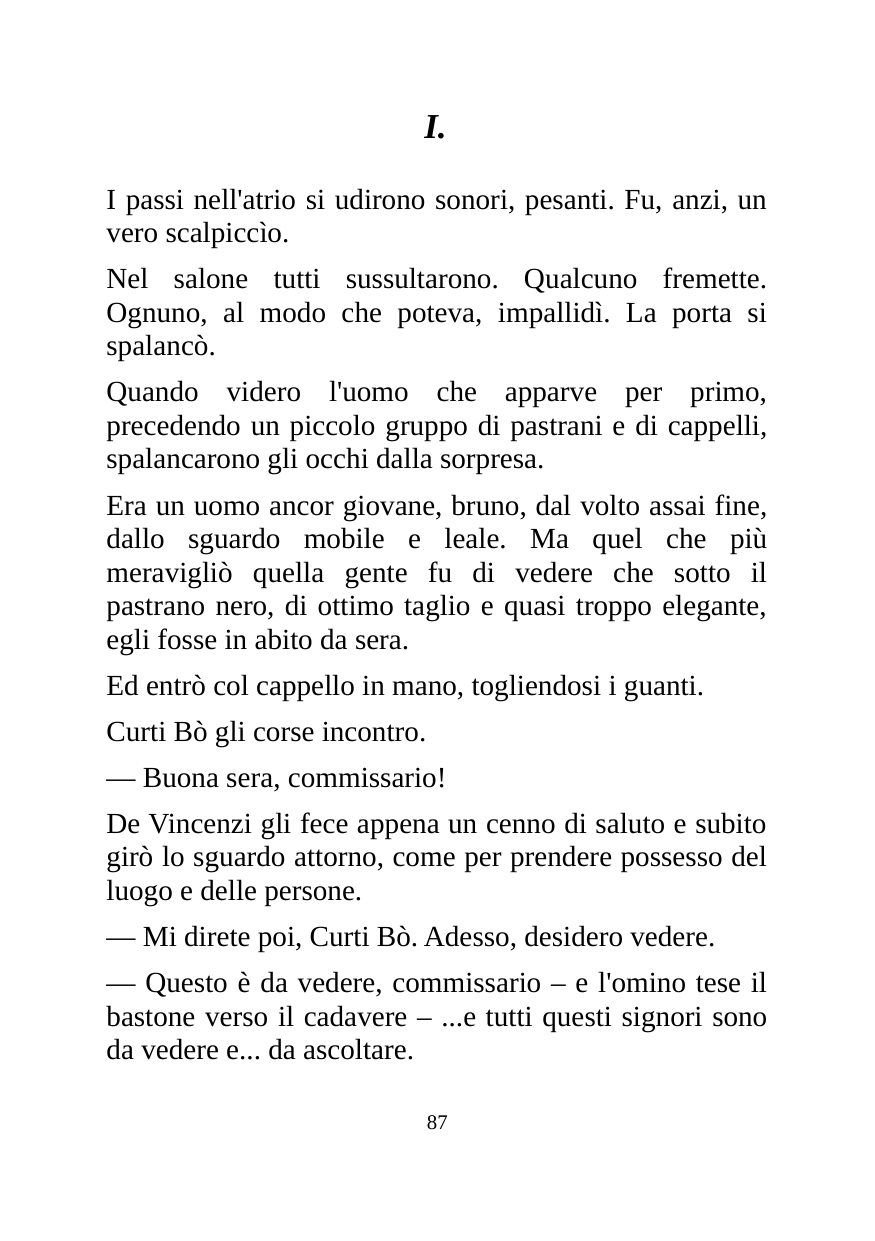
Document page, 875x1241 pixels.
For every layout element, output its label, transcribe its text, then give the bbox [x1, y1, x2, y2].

text I passi nell'atrio si udirono sonori, pesanti. Fu, anzi, un vero scalpiccìo. [106, 182, 768, 249]
text Nel salone tutti sussultarono. Qualcuno fremette. Ognuno, al modo che poteva, impallidì. La porta si spalancò. [106, 261, 768, 362]
text Era un uomo ancor giovane, bruno, dal volto assai fine, dallo sguardo mobile e leale. Ma quel che più meravigliò quella gente fu di vedere che sotto il pastrano nero, di ottimo taglio e quasi troppo elegante, egli fosse in abito da sera. [106, 488, 768, 655]
text — Mi direte poi, Curti Bò. Adesso, desidero vedere. [106, 919, 768, 953]
subtitle I. [106, 106, 768, 146]
text — Buona sera, commissario! [106, 760, 768, 793]
text Curti Bò gli corse incontro. [106, 714, 768, 747]
text Quando videro l'uomo che apparve per primo, precedendo un piccolo gruppo di pastrani e di cappelli, spalancarono gli occhi dalla sorpresa. [106, 374, 768, 475]
text De Vincenzi gli fece appena un cenno di saluto e subito girò lo sguardo attorno, come per prendere possesso del luogo e delle persone. [106, 806, 768, 907]
text — Questo è da vedere, commissario – e l'omino tese il bastone verso il cadavere – ...e tutti questi signori sono da vedere e... da ascoltare. [106, 965, 768, 1066]
text Ed entrò col cappello in mano, togliendosi i guanti. [106, 668, 768, 701]
